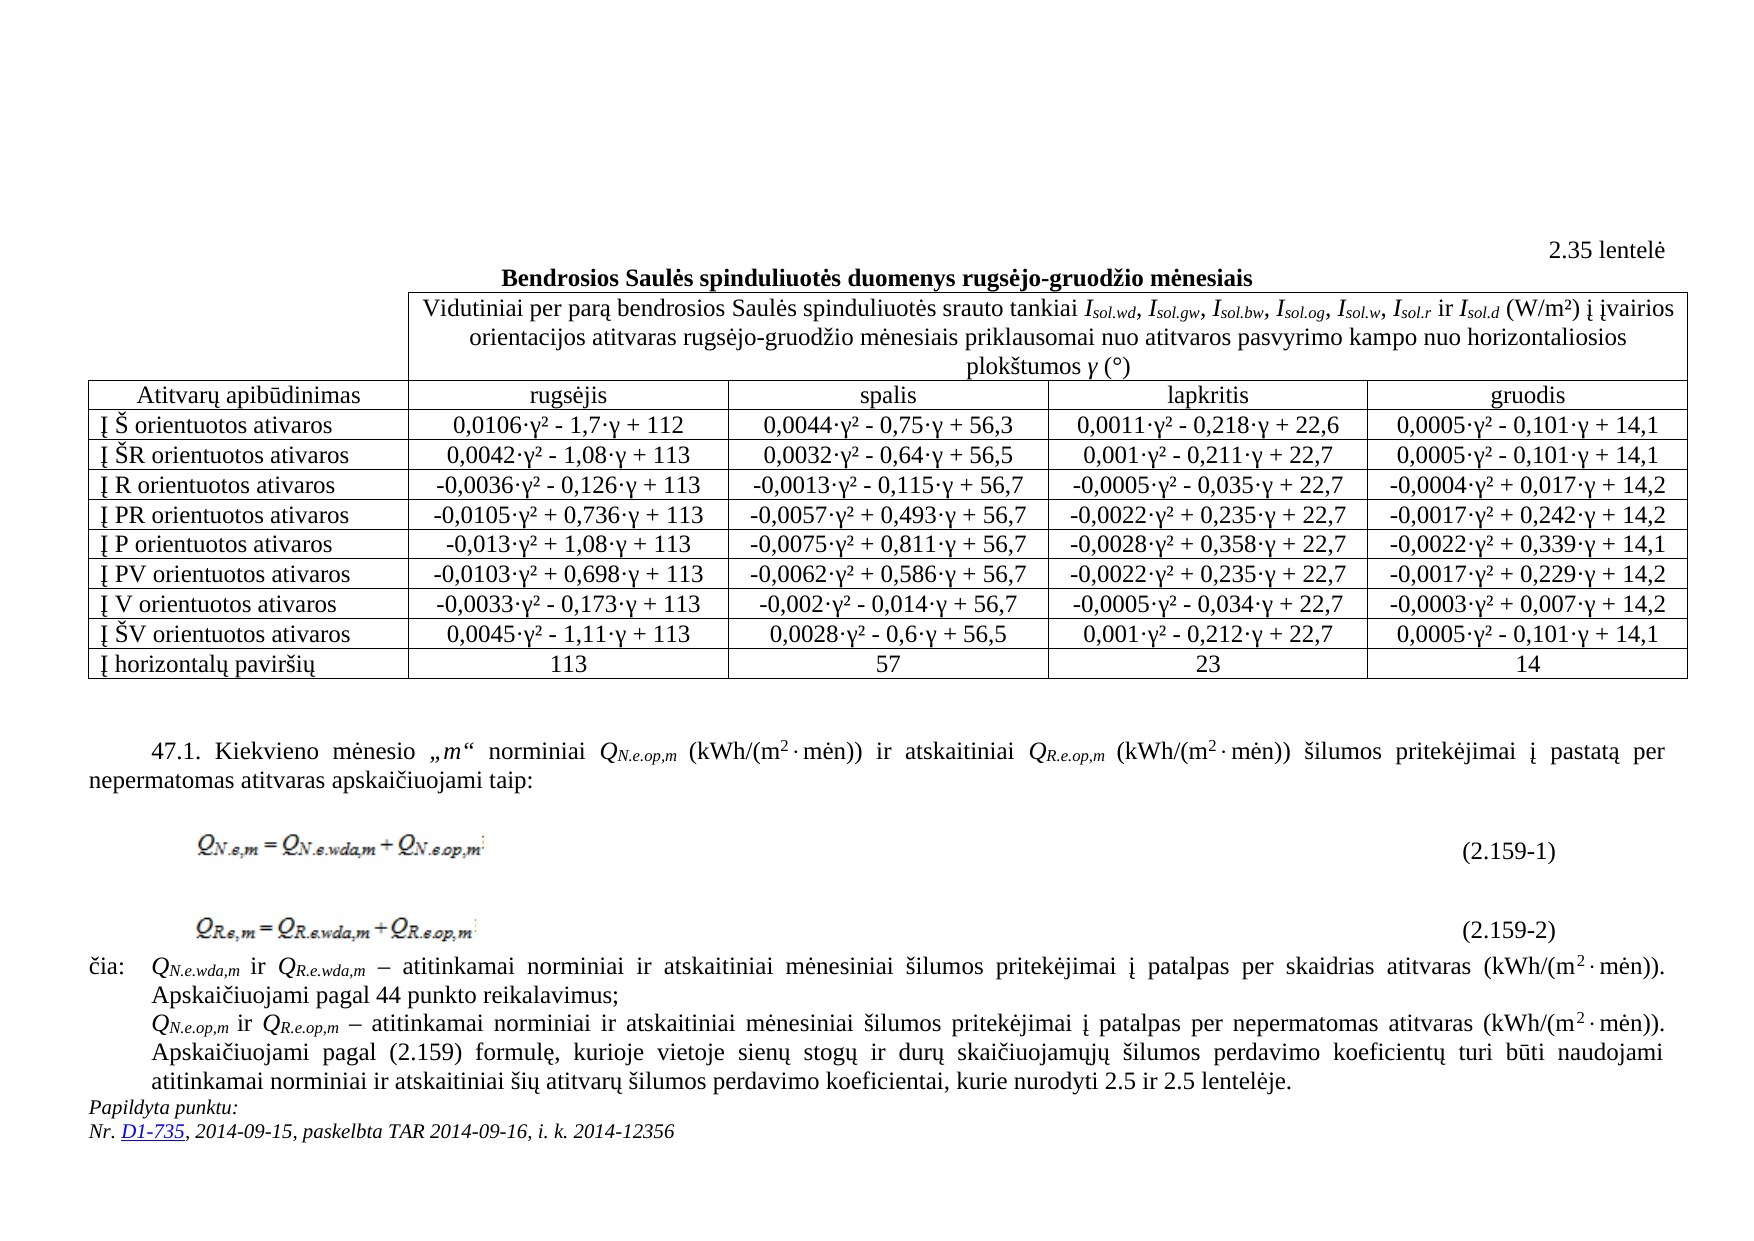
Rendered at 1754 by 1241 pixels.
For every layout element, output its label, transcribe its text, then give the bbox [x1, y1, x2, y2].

table_cell rugsėjis [409, 381, 728, 409]
text čia: QN.e.wda,m ir QR.e.wda,m – atitinkamai norminiai ir atskaitiniai mėnesiniai šilumos pritekėjimai į patalpas per skaidrias atitvaras (kWh/(m2mėn)). Apskaičiuojami pagal 44 punkto reikalavimus; [89, 951, 1665, 1008]
table_cell -0,0017·γ² + 0,229·γ + 14,2 [1368, 559, 1687, 588]
table_cell -0,0017·γ² + 0,242·γ + 14,2 [1368, 500, 1687, 528]
table_cell 0,0032·γ² - 0,64·γ + 56,5 [729, 440, 1048, 469]
table_cell -0,0022·γ² + 0,235·γ + 22,7 [1049, 559, 1367, 588]
table_cell -0,0036·γ² - 0,126·γ + 113 [409, 470, 728, 499]
table_cell 14 [1368, 649, 1687, 677]
table_cell -0,0005·γ² - 0,035·γ + 22,7 [1049, 470, 1367, 499]
table_header [484, 822, 1451, 878]
table_cell -0,0005·γ² - 0,034·γ + 22,7 [1049, 589, 1367, 618]
table_header [89, 292, 408, 379]
table_header Vidutiniai per parą bendrosios Saulės spinduliuotės srauto tankiai Isol.wd, Isol.gw, Isol.bw, Isol.og, Isol.w, Isol.r ir Isol.d (W/m²) į įvairios orientacijos atitvaras rugsėjo-gruodžio mėnesiais priklausomai nuo atitvaros pasvyrimo kampo nuo horizontaliosios plokštumos γ (°) [409, 293, 1687, 379]
text Nr. D1-735, 2014-09-15, paskelbta TAR 2014-09-16, i. k. 2014-12356 [89, 1119, 1665, 1143]
table_header (2.159-1) [1451, 822, 1665, 878]
table_cell -0,0003·γ² + 0,007·γ + 14,2 [1368, 589, 1687, 618]
table_cell 0,001·γ² - 0,212·γ + 22,7 [1049, 619, 1367, 648]
table_header (2.159-2) [1451, 907, 1665, 951]
table_cell 0,0042·γ² - 1,08·γ + 113 [409, 440, 728, 469]
table_cell 0,0106·γ² - 1,7·γ + 112 [409, 410, 728, 439]
table_cell -0,0033·γ² - 0,173·γ + 113 [409, 589, 728, 618]
table_cell 0,0005·γ² - 0,101·γ + 14,1 [1368, 440, 1687, 469]
table_cell 0,0005·γ² - 0,101·γ + 14,1 [1368, 410, 1687, 439]
table_cell -0,0075·γ² + 0,811·γ + 56,7 [729, 530, 1048, 558]
table_cell -0,0062·γ² + 0,586·γ + 56,7 [729, 559, 1048, 588]
table_cell 0,0011·γ² - 0,218·γ + 22,6 [1049, 410, 1367, 439]
table_cell Į V orientuotos ativaros [89, 589, 408, 618]
table_cell 0,0005·γ² - 0,101·γ + 14,1 [1368, 619, 1687, 648]
table_cell Į P orientuotos ativaros [89, 530, 408, 558]
table_cell -0,0022·γ² + 0,235·γ + 22,7 [1049, 500, 1367, 528]
table_cell -0,0013·γ² - 0,115·γ + 56,7 [729, 470, 1048, 499]
table_cell -0,013·γ² + 1,08·γ + 113 [409, 530, 728, 558]
table_cell 0,0028·γ² - 0,6·γ + 56,5 [729, 619, 1048, 648]
table_cell Į horizontalų paviršių [89, 649, 408, 677]
table_header [477, 907, 1451, 951]
table_cell -0,0103·γ² + 0,698·γ + 113 [409, 559, 728, 588]
table_cell Į ŠV orientuotos ativaros [89, 619, 408, 648]
text Papildyta punktu: [89, 1095, 1665, 1119]
text 2.35 lentelė [164, 235, 1665, 263]
table_cell Į ŠR orientuotos ativaros [89, 440, 408, 469]
text QN.e.op,m ir QR.e.op,m – atitinkamai norminiai ir atskaitiniai mėnesiniai šilumos pritekėjimai į patalpas per nepermatomas atitvaras (kWh/(m2mėn)). Apskaičiuojami pagal (2.159) formulę, kurioje vietoje sienų stogų ir durų skaičiuojamųjų šilumos perdavimo koeficientų turi būti naudojami atitinkamai norminiai ir atskaitiniai šių atitvarų šilumos perdavimo koeficientai, kurie nurodyti 2.5 ir 2.5 lentelėje. [151, 1008, 1665, 1095]
text 47.1. Kiekvieno mėnesio „m“ norminiai QN.e.op,m (kWh/(m2mėn)) ir atskaitiniai QR.e.op,m (kWh/(m2mėn)) šilumos pritekėjimai į pastatą per nepermatomas atitvaras apskaičiuojami taip: [89, 736, 1665, 793]
table_cell -0,0004·γ² + 0,017·γ + 14,2 [1368, 470, 1687, 499]
text Bendrosios Saulės spinduliuotės duomenys rugsėjo-gruodžio mėnesiais [89, 263, 1665, 292]
table_cell Į PV orientuotos ativaros [89, 559, 408, 588]
table_cell lapkritis [1049, 381, 1367, 409]
table_header [89, 907, 188, 951]
table_cell Į PR orientuotos ativaros [89, 500, 408, 528]
table_cell 113 [409, 649, 728, 677]
table_cell 0,0045·γ² - 1,11·γ + 113 [409, 619, 728, 648]
table_cell 23 [1049, 649, 1367, 677]
table_cell -0,0028·γ² + 0,358·γ + 22,7 [1049, 530, 1367, 558]
table_cell 0,001·γ² - 0,211·γ + 22,7 [1049, 440, 1367, 469]
table_cell 0,0044·γ² - 0,75·γ + 56,3 [729, 410, 1048, 439]
table_cell -0,0105·γ² + 0,736·γ + 113 [409, 500, 728, 528]
table_header [89, 822, 188, 878]
table_cell Į Š orientuotos ativaros [89, 410, 408, 439]
table_cell gruodis [1368, 381, 1687, 409]
table_cell Atitvarų apibūdinimas [89, 381, 408, 409]
table_cell 57 [729, 649, 1048, 677]
table_cell -0,0022·γ² + 0,339·γ + 14,1 [1368, 530, 1687, 558]
table_cell -0,0057·γ² + 0,493·γ + 56,7 [729, 500, 1048, 528]
table_cell -0,002·γ² - 0,014·γ + 56,7 [729, 589, 1048, 618]
table_cell Į R orientuotos ativaros [89, 470, 408, 499]
table_cell spalis [729, 381, 1048, 409]
